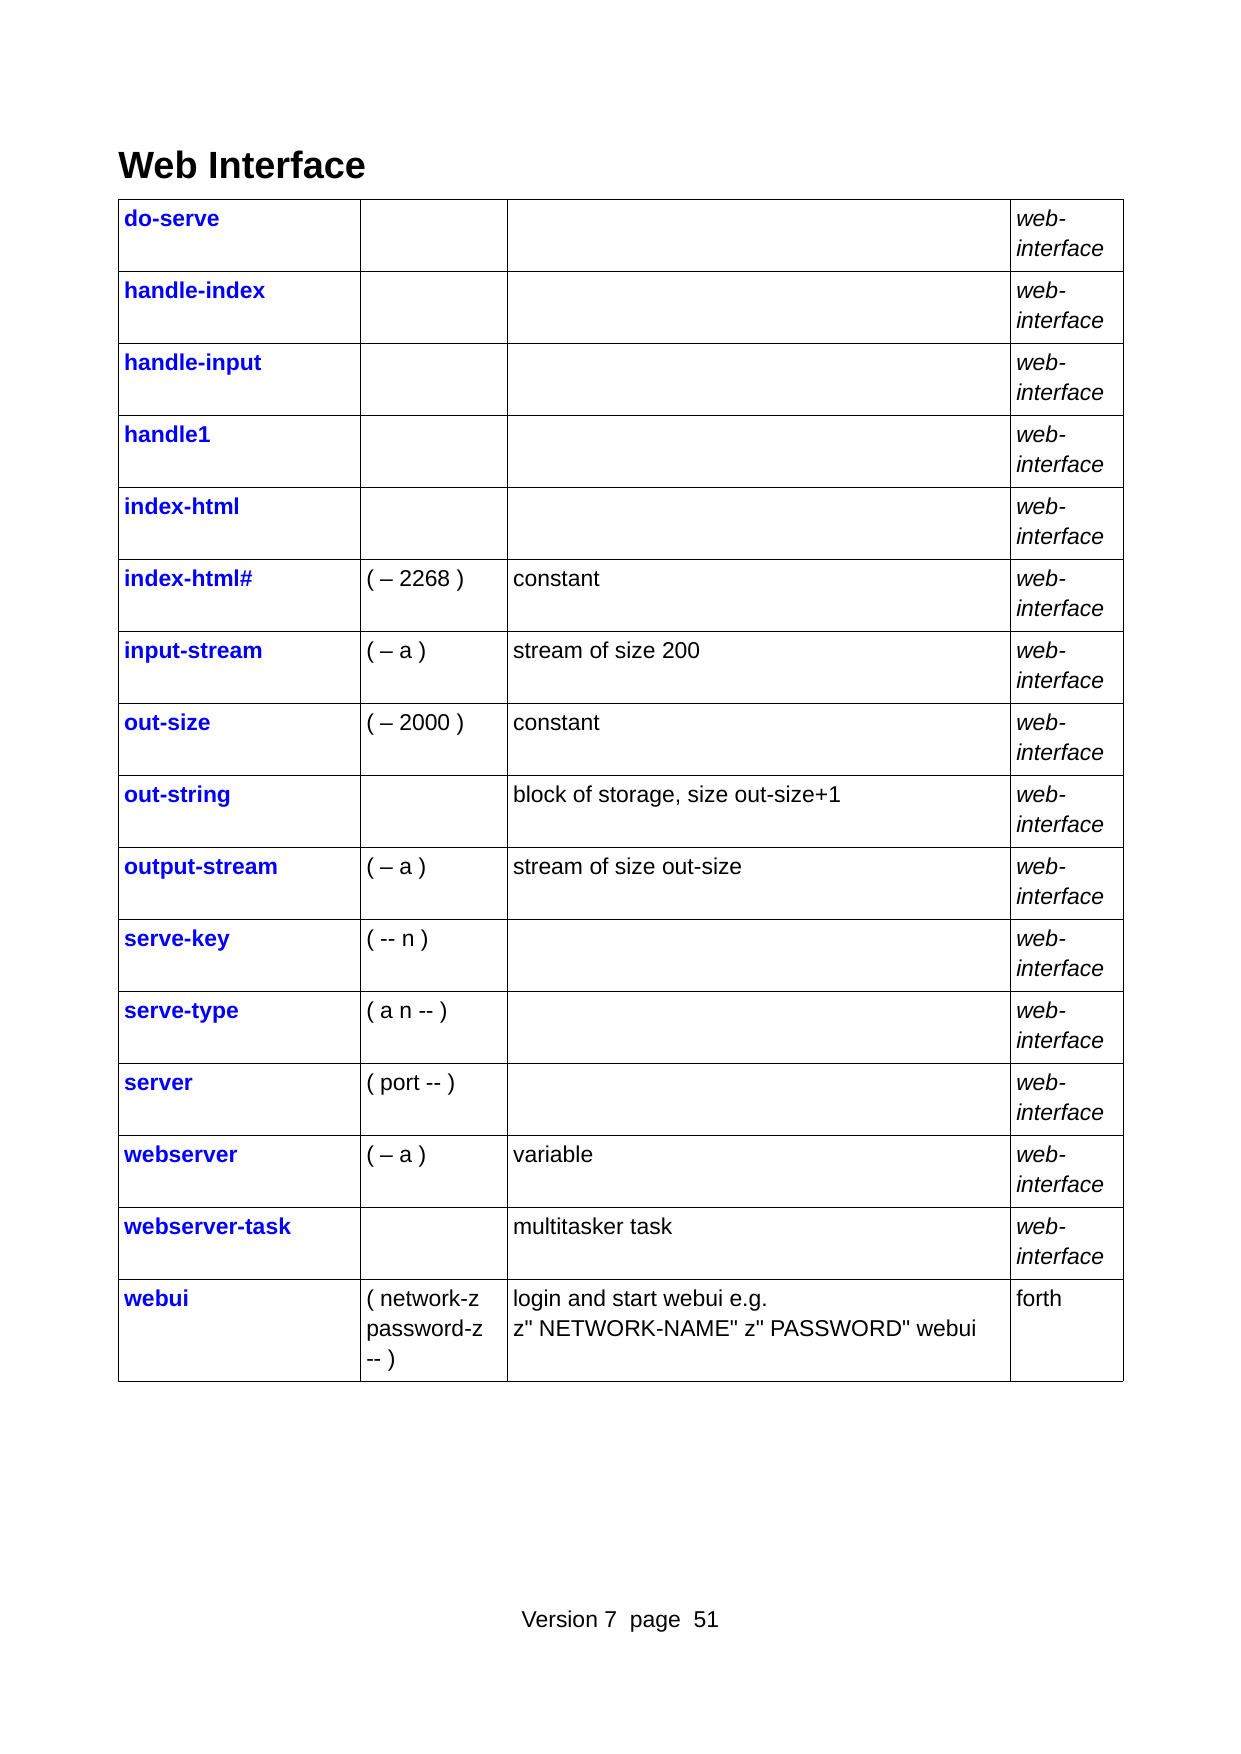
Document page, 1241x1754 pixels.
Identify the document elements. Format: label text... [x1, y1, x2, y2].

table_header web-interface [1011, 200, 1123, 271]
table_cell web-interface [1011, 416, 1123, 487]
table_cell webserver-task [119, 1208, 360, 1279]
table_header [508, 200, 1010, 271]
table_cell [361, 488, 507, 559]
table_cell serve-type [119, 992, 360, 1063]
table_cell index-html# [119, 560, 360, 631]
table_cell ( – a ) [361, 848, 507, 919]
table_cell ( -- n ) [361, 920, 507, 991]
table_cell ( – a ) [361, 1136, 507, 1207]
table_cell server [119, 1064, 360, 1135]
table_cell multitasker task [508, 1208, 1010, 1279]
table_header [361, 200, 507, 271]
subtitle Web Interface [118, 143, 1122, 187]
table_cell index-html [119, 488, 360, 559]
table_cell handle-index [119, 272, 360, 343]
table_cell [508, 488, 1010, 559]
table_cell web-interface [1011, 560, 1123, 631]
table_cell web-interface [1011, 1136, 1123, 1207]
table_cell [508, 272, 1010, 343]
table_cell [361, 272, 507, 343]
table_cell input-stream [119, 632, 360, 703]
table_cell ( – a ) [361, 632, 507, 703]
table_cell [508, 992, 1010, 1063]
table_cell web-interface [1011, 704, 1123, 775]
table_cell block of storage, size out-size+1 [508, 776, 1010, 847]
table_cell web-interface [1011, 1064, 1123, 1135]
table_cell web-interface [1011, 1208, 1123, 1279]
table_cell ( network-z password-z -- ) [361, 1280, 507, 1381]
table_cell [361, 416, 507, 487]
table_cell login and start webui e.g. z" NETWORK-NAME" z" PASSWORD" webui [508, 1280, 1010, 1381]
table_cell ( – 2000 ) [361, 704, 507, 775]
table_cell serve-key [119, 920, 360, 991]
table_cell ( port -- ) [361, 1064, 507, 1135]
table_cell constant [508, 704, 1010, 775]
table_cell output-stream [119, 848, 360, 919]
table_cell [361, 1208, 507, 1279]
table_cell web-interface [1011, 488, 1123, 559]
table_cell stream of size 200 [508, 632, 1010, 703]
table_cell web-interface [1011, 992, 1123, 1063]
table_cell stream of size out-size [508, 848, 1010, 919]
table_cell web-interface [1011, 632, 1123, 703]
table_cell web-interface [1011, 344, 1123, 415]
table_cell ( – 2268 ) [361, 560, 507, 631]
table_cell [361, 776, 507, 847]
table_cell webserver [119, 1136, 360, 1207]
table_cell out-size [119, 704, 360, 775]
table_cell [508, 416, 1010, 487]
table_cell out-string [119, 776, 360, 847]
table_cell [361, 344, 507, 415]
table_cell constant [508, 560, 1010, 631]
table_cell forth [1011, 1280, 1123, 1381]
table_header do-serve [119, 200, 360, 271]
table_cell webui [119, 1280, 360, 1381]
table_cell handle-input [119, 344, 360, 415]
table_cell handle1 [119, 416, 360, 487]
table_cell web-interface [1011, 848, 1123, 919]
table_cell ( a n -- ) [361, 992, 507, 1063]
table_cell web-interface [1011, 776, 1123, 847]
table_cell [508, 1064, 1010, 1135]
table_cell web-interface [1011, 920, 1123, 991]
table_cell [508, 344, 1010, 415]
table_cell variable [508, 1136, 1010, 1207]
table_cell [508, 920, 1010, 991]
table_cell web-interface [1011, 272, 1123, 343]
